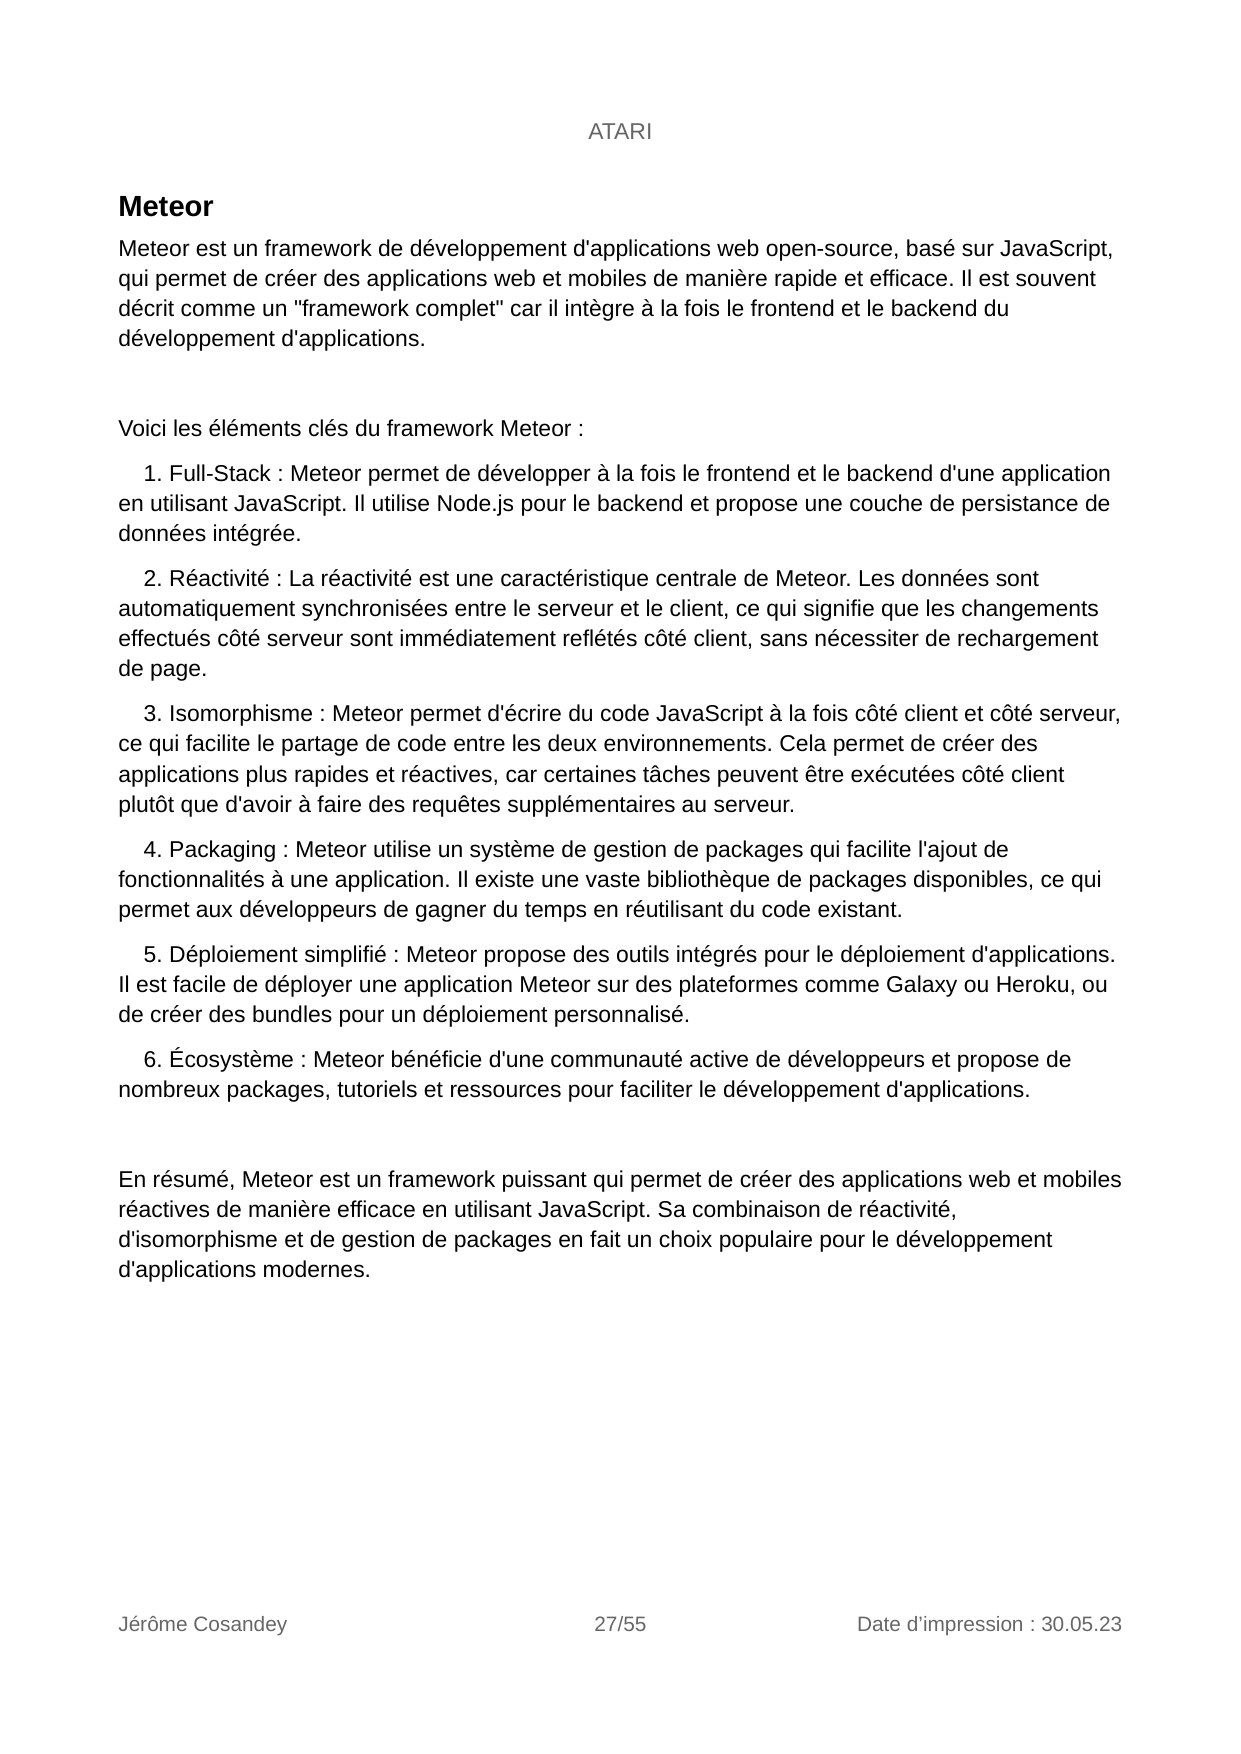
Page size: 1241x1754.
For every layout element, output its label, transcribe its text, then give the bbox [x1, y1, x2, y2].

text 4. Packaging : Meteor utilise un système de gestion de packages qui facilite l'ajout de fonctionnalités à une application. Il existe une vaste bibliothèque de packages disponibles, ce qui permet aux développeurs de gagner du temps en réutilisant du code existant. [118, 836, 1122, 922]
text Voici les éléments clés du framework Meteor : [118, 415, 1122, 441]
text 6. Écosystème : Meteor bénéficie d'une communauté active de développeurs et propose de nombreux packages, tutoriels et ressources pour faciliter le développement d'applications. [118, 1046, 1122, 1103]
text En résumé, Meteor est un framework puissant qui permet de créer des applications web et mobiles réactives de manière efficace en utilisant JavaScript. Sa combinaison de réactivité, d'isomorphisme et de gestion de packages en fait un choix populaire pour le développement d'applications modernes. [118, 1166, 1122, 1283]
text 2. Réactivité : La réactivité est une caractéristique centrale de Meteor. Les données sont automatiquement synchronisées entre le serveur et le client, ce qui signifie que les changements effectués côté serveur sont immédiatement reflétés côté client, sans nécessiter de rechargement de page. [118, 565, 1122, 682]
text Meteor est un framework de développement d'applications web open-source, basé sur JavaScript, qui permet de créer des applications web et mobiles de manière rapide et efficace. Il est souvent décrit comme un "framework complet" car il intègre à la fois le frontend et le backend du développement d'applications. [118, 234, 1122, 352]
text 3. Isomorphisme : Meteor permet d'écrire du code JavaScript à la fois côté client et côté serveur, ce qui facilite le partage de code entre les deux environnements. Cela permet de créer des applications plus rapides et réactives, car certaines tâches peuvent être exécutées côté client plutôt que d'avoir à faire des requêtes supplémentaires au serveur. [118, 700, 1122, 817]
subtitle Meteor [118, 188, 1122, 222]
text 1. Full-Stack : Meteor permet de développer à la fois le frontend et le backend d'une application en utilisant JavaScript. Il utilise Node.js pour le backend et propose une couche de persistance de données intégrée. [118, 459, 1122, 546]
text 5. Déploiement simplifié : Meteor propose des outils intégrés pour le déploiement d'applications. Il est facile de déployer une application Meteor sur des plateformes comme Galaxy ou Heroku, ou de créer des bundles pour un déploiement personnalisé. [118, 941, 1122, 1028]
